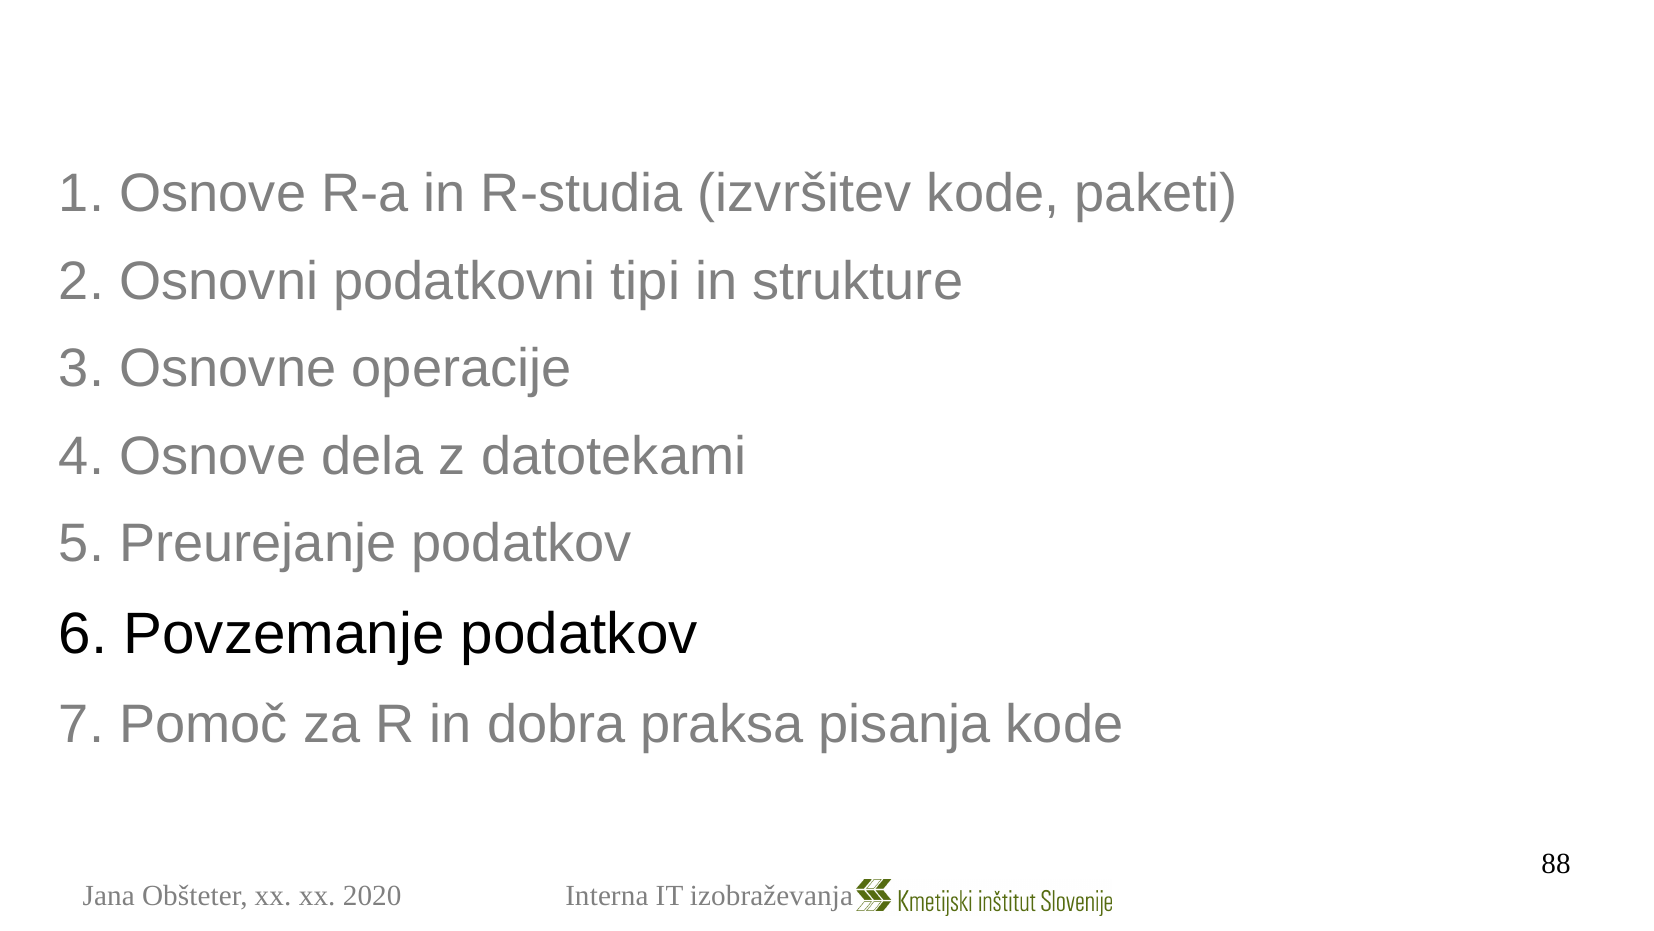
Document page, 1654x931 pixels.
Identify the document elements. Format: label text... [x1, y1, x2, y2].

list 1. Osnove R-a in R-studia (izvršitev kode, paketi) 2. Osnovni podatkovni tipi in strukture 3. Osnovne operacije 4. Osnove dela z datotekami 5. Preurejanje podatkov 6. Povzemanje podatkov 7. Pomoč za R in dobra praksa pisanja kode [59, 153, 1619, 815]
picture [856, 879, 1112, 916]
